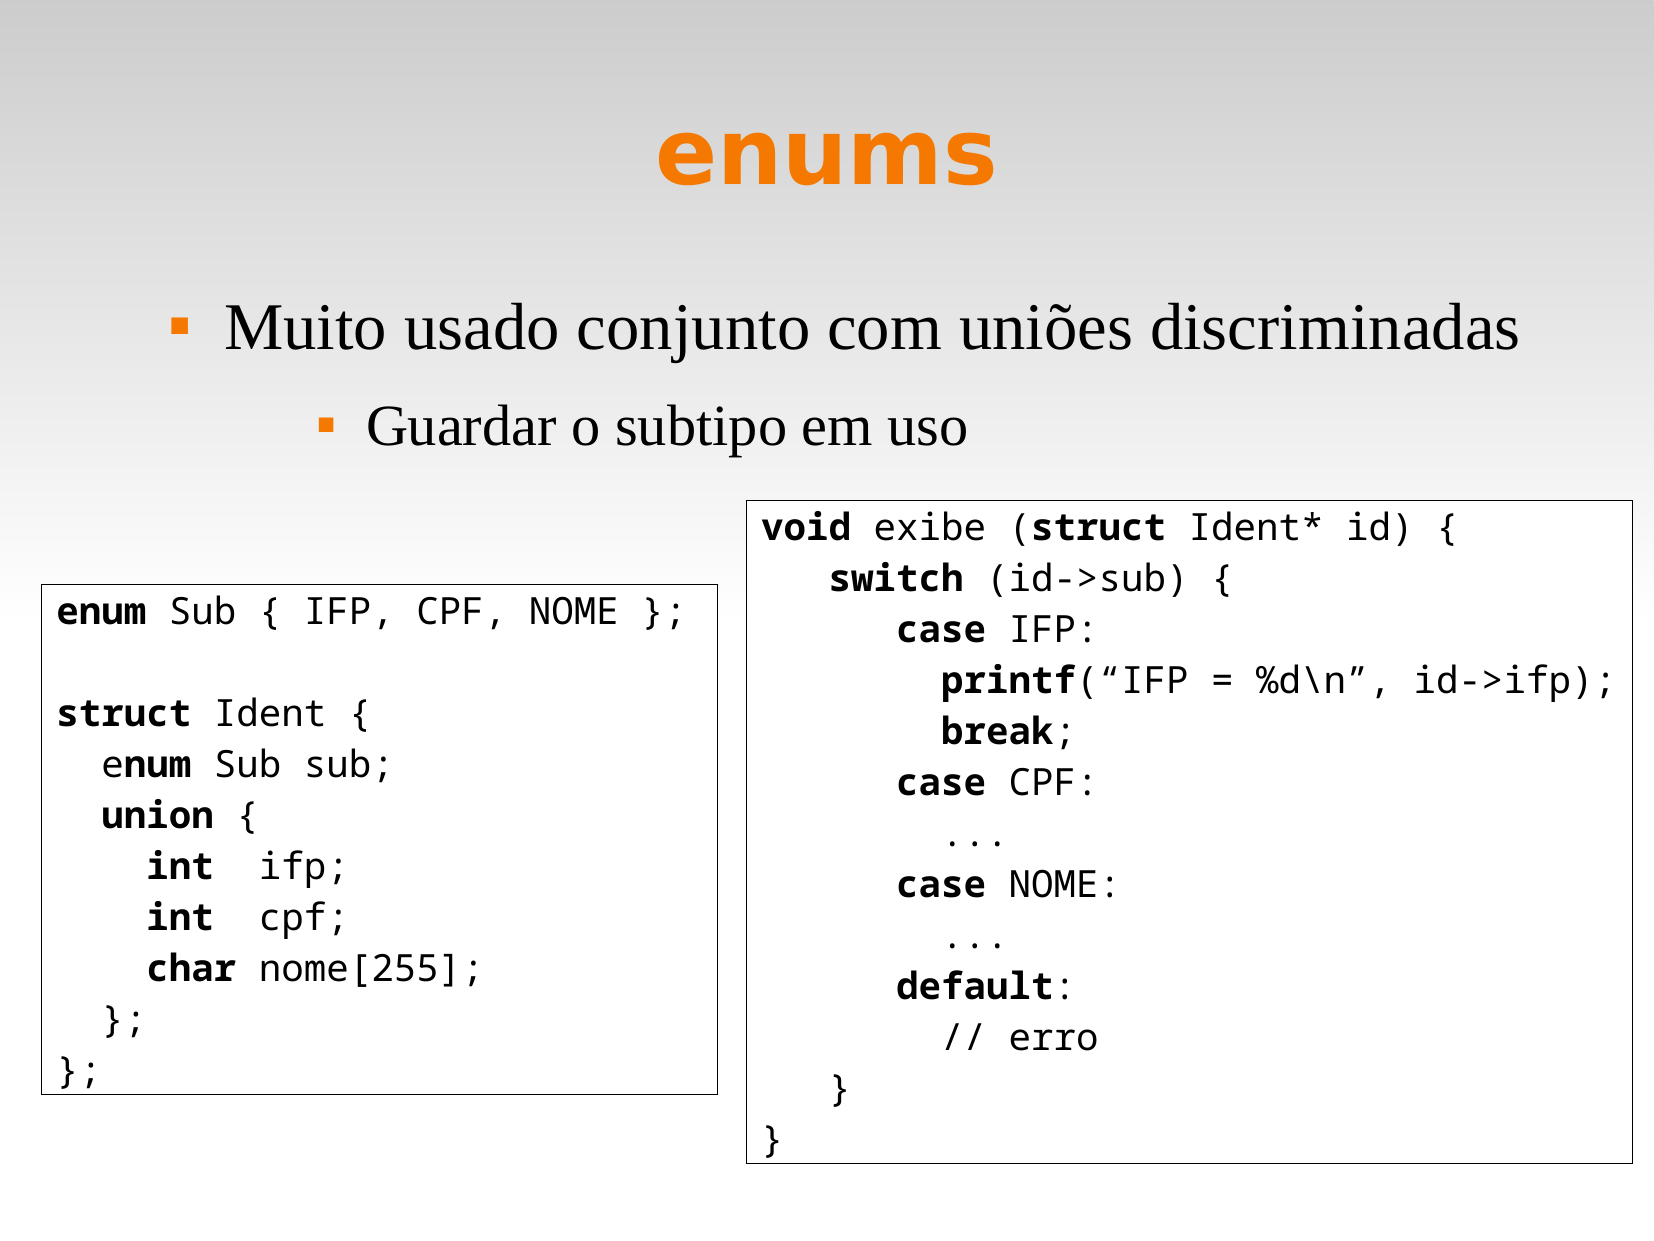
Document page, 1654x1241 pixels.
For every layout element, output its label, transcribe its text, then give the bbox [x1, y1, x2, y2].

list Muito usado conjunto com uniões discriminadas Guardar o subtipo em uso [82, 290, 1571, 1126]
title enums [82, 49, 1571, 257]
text_box enum Sub { IFP, CPF, NOME }; struct Ident { enum Sub sub; union { int ifp; int cpf; char nome[255]; }; }; [41, 613, 718, 1066]
text_box void exibe (struct Ident* id) { switch (id->sub) { case IFP: printf(“IFP = %d\n”, id->ifp); break; case CPF: ... case NOME: ... default: // erro } } [746, 527, 1633, 1137]
